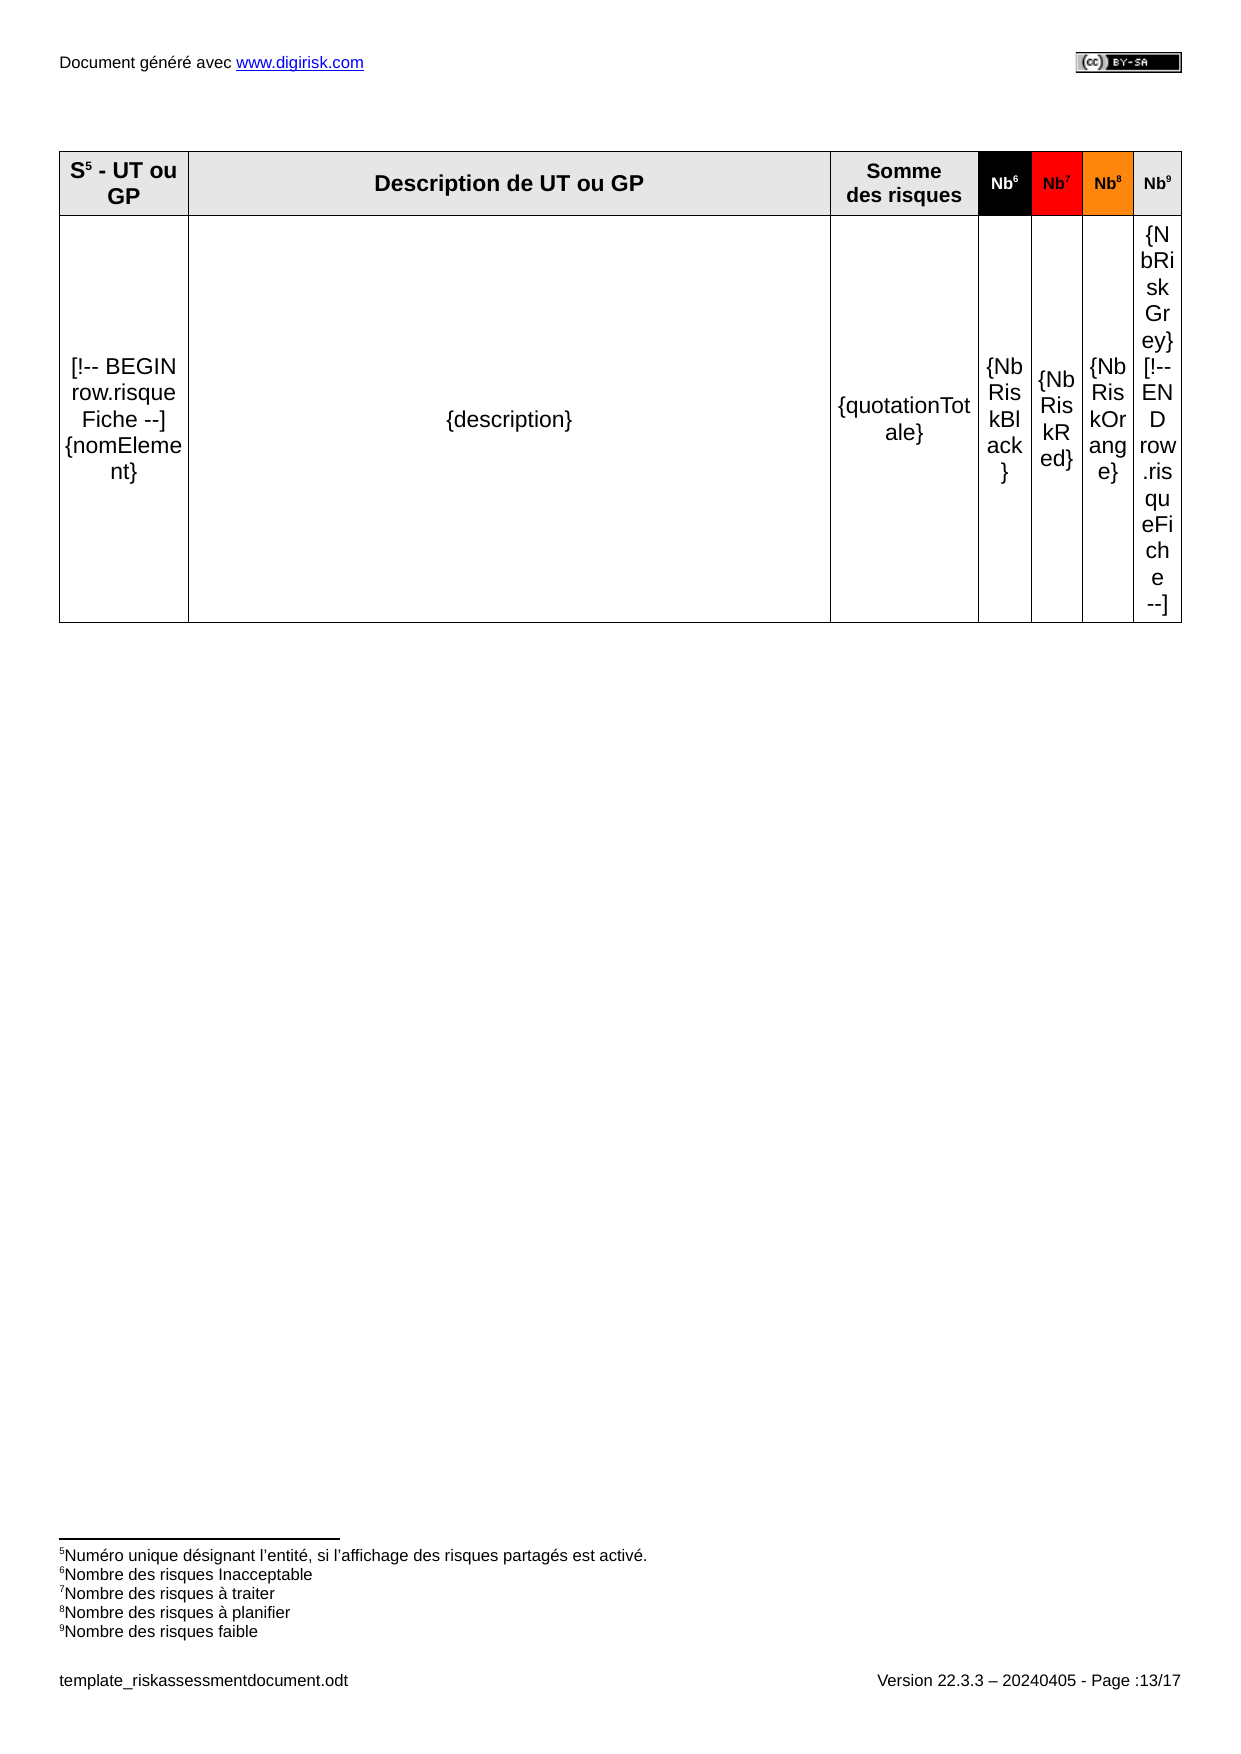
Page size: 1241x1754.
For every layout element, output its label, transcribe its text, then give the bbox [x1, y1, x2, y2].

table_header Nb [979, 152, 1031, 215]
table_header Nb [1032, 152, 1082, 215]
table_header Description de UT ou GP [189, 152, 830, 215]
picture [1075, 52, 1182, 73]
table_cell {NbRiskOrange} [1083, 216, 1133, 622]
table_cell {quotationTotale} [831, 216, 978, 622]
table_header Nb [1134, 152, 1181, 215]
table_cell [!-- BEGIN row.risqueFiche --]{nomElement} [60, 216, 188, 622]
table_header Somme des risques [831, 152, 978, 215]
table_cell {NbRiskBlack} [979, 216, 1031, 622]
table_header Nb [1083, 152, 1133, 215]
table_cell {description} [189, 216, 830, 622]
table_cell {NbRiskGrey}[!-- END row.risqueFiche --] [1134, 216, 1181, 622]
table_cell {NbRiskRed} [1032, 216, 1082, 622]
table_header S - UT ou GP [60, 152, 188, 215]
